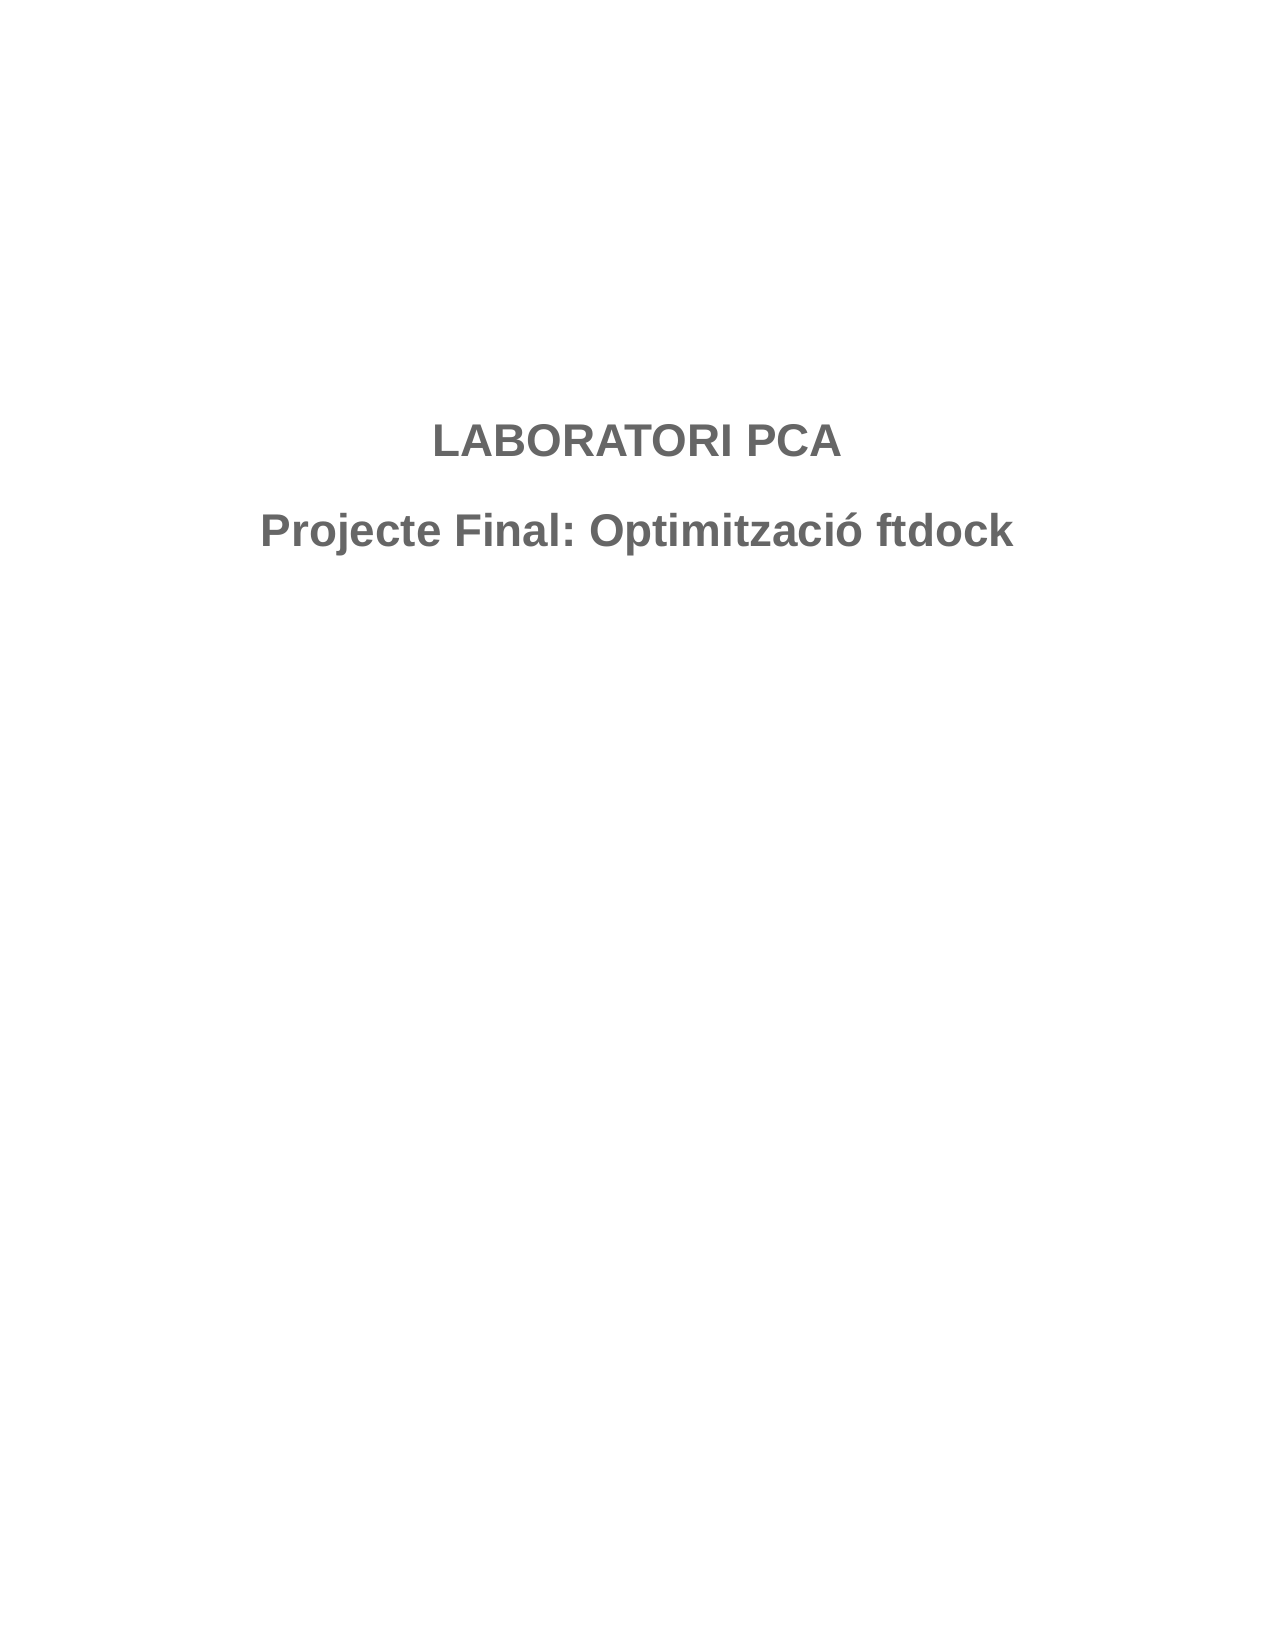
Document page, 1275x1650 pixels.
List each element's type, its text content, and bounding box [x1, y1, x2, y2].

title Projecte Final: Optimització ftdock [118, 504, 1157, 557]
title LABORATORI PCA [118, 414, 1157, 466]
